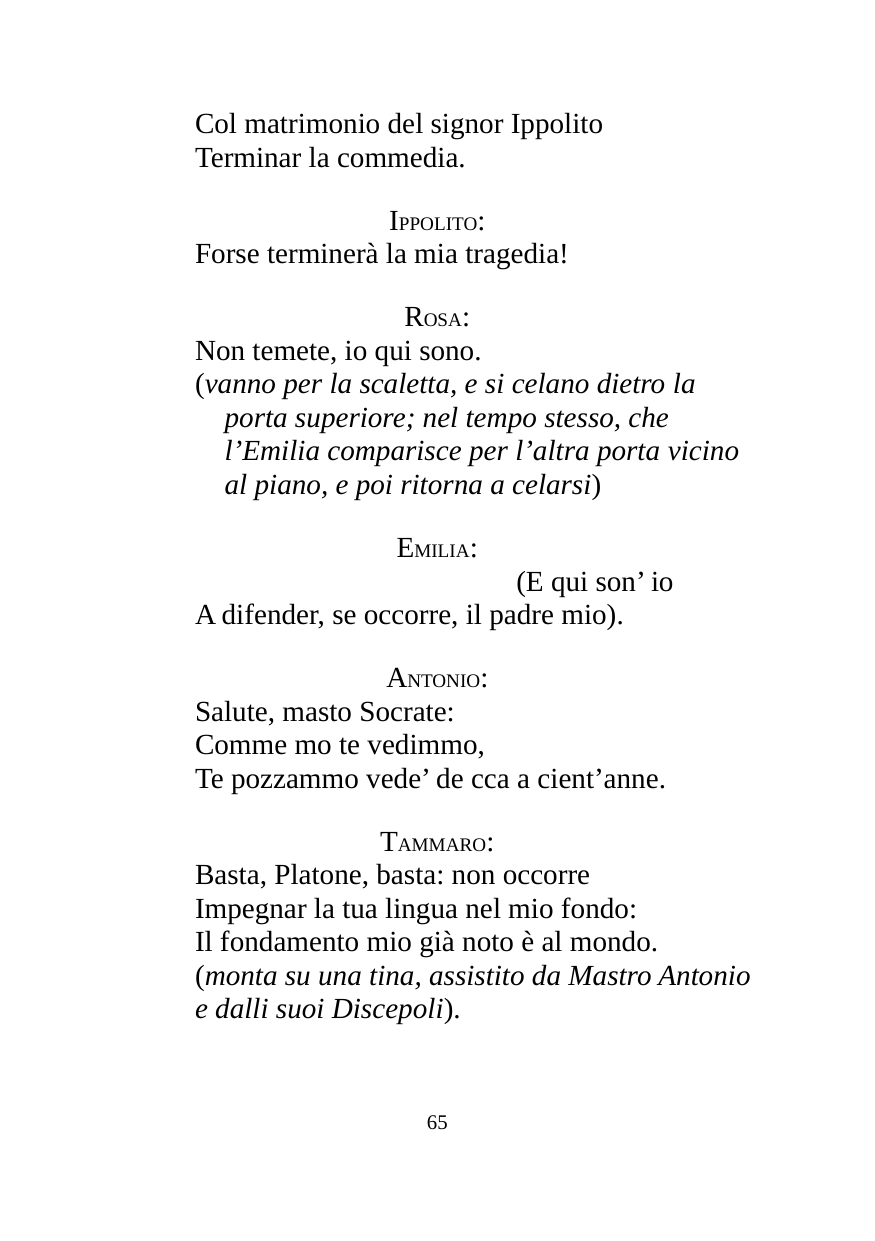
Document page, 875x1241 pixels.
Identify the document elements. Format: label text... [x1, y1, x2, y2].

text A difender, se occorre, il padre mio). [195, 597, 768, 631]
text Col matrimonio del signor Ippolito Terminar la commedia. [195, 106, 768, 173]
text Tammaro: [106, 824, 768, 857]
text (E qui son’ io [106, 564, 768, 597]
text Basta, Platone, basta: non occorre Impegnar la tua lingua nel mio fondo: Il fondamento mio già noto è al mondo. [195, 857, 768, 958]
text (monta su una tina, assistito da Mastro Antonio e dalli suoi Discepoli). [195, 958, 768, 1025]
text Rosa: [106, 299, 768, 333]
text Forse terminerà la mia tragedia! [195, 236, 768, 270]
text Ippolito: [106, 203, 768, 236]
text Emilia: [106, 530, 768, 564]
text Non temete, io qui sono. [195, 333, 768, 366]
text Salute, masto Socrate: Comme mo te vedimmo, Te pozzammo vede’ de cca a cient’anne. [195, 694, 768, 794]
text (vanno per la scaletta, e si celano dietro la porta superiore; nel tempo stesso, che l’Emilia comparisce per l’altra porta vicino al piano, e poi ritorna a celarsi) [195, 366, 768, 501]
text Antonio: [106, 660, 768, 694]
